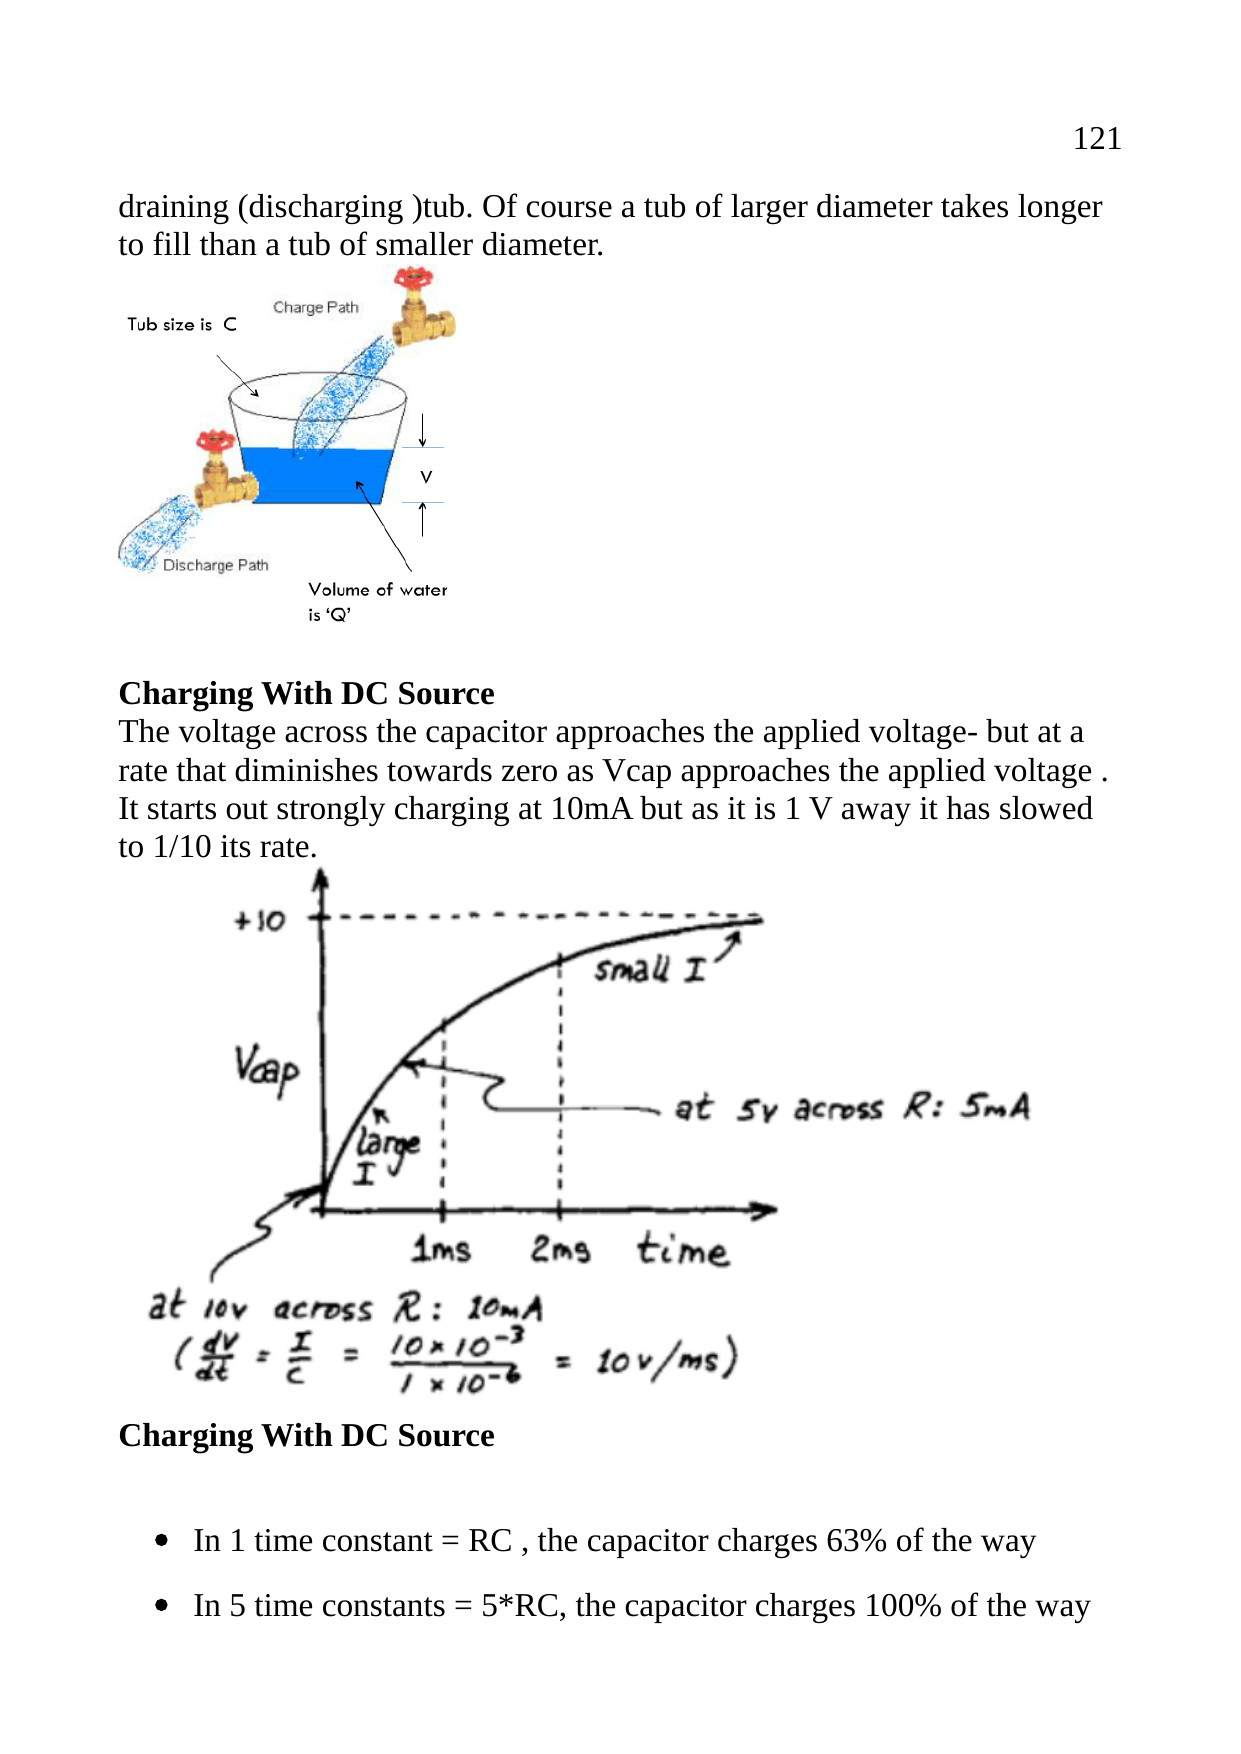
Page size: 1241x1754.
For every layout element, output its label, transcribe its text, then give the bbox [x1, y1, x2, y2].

text Charging With DC Source [118, 1415, 1122, 1521]
picture [118, 865, 1046, 1416]
list In 1 time constant = RC , the capacitor charges 63% of the way [156, 1521, 1122, 1559]
picture [118, 262, 467, 636]
text Charging With DC Source The voltage across the capacitor approaches the applied voltage- but at a rate that diminishes towards zero as Vcap approaches the applied voltage . It starts out strongly charging at 10mA but as it is 1 V away it has slowed to 1/10 its rate. [118, 673, 1122, 865]
text draining (discharging )tub. Of course a tub of larger diameter takes longer to fill than a tub of smaller diameter. [118, 186, 1122, 263]
list In 5 time constants = 5*RC, the capacitor charges 100% of the way [156, 1585, 1122, 1624]
